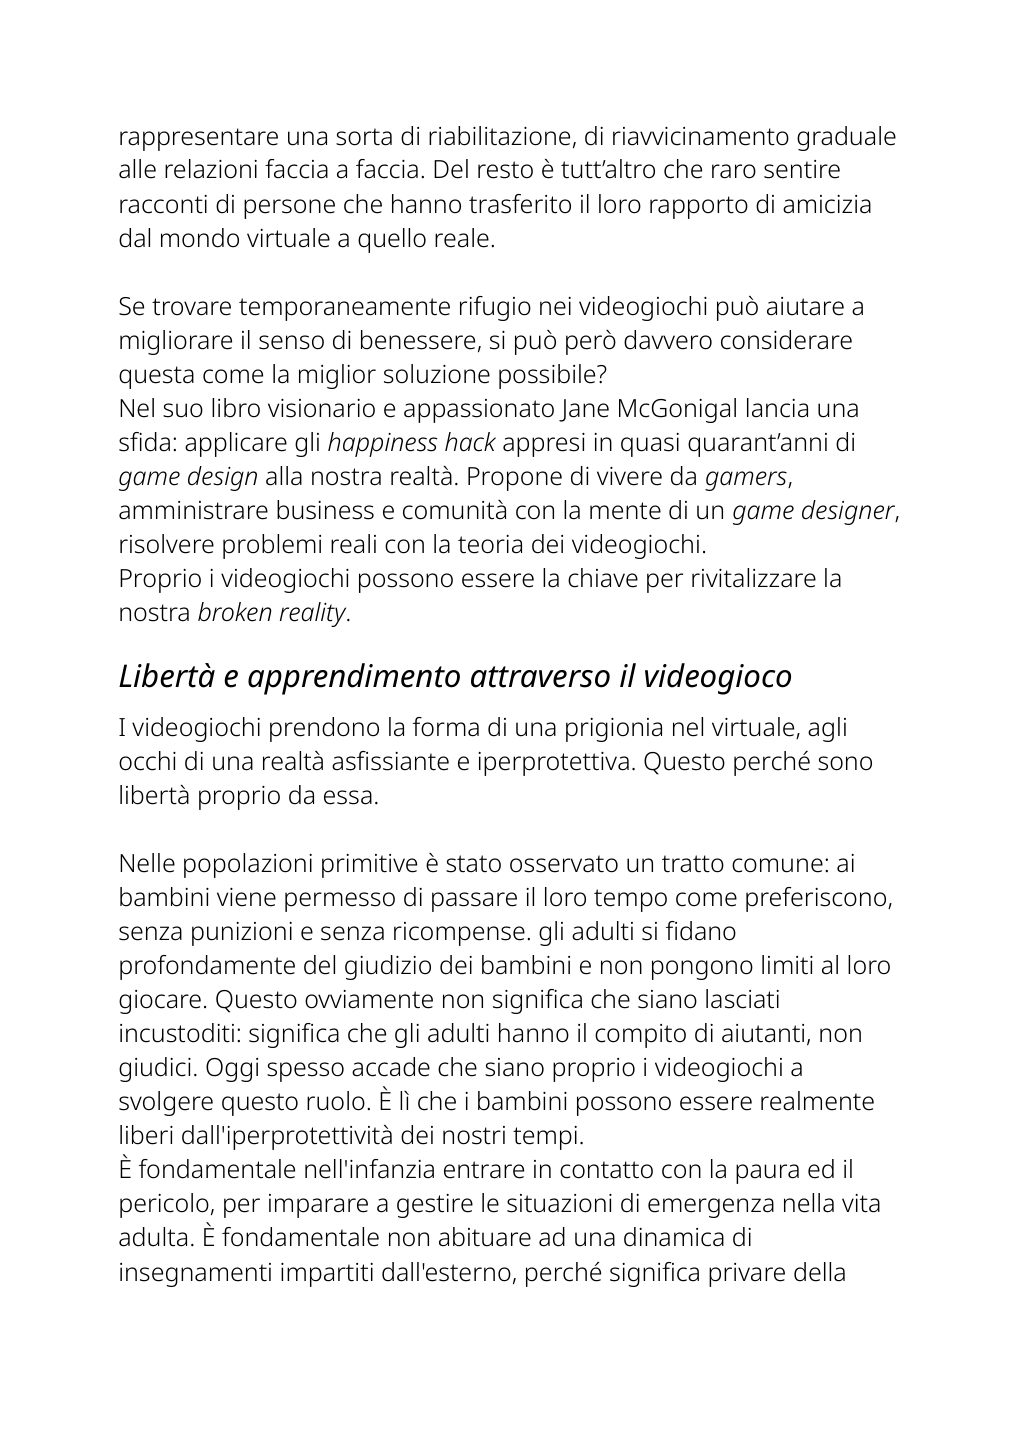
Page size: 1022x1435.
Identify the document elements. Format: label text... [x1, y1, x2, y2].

text Se trovare temporaneamente rifugio nei videogiochi può aiutare a migliorare il senso di benessere, si può però davvero considerare questa come la miglior soluzione possibile? [118, 288, 903, 391]
text Nel suo libro visionario e appassionato Jane McGonigal lancia una sfida: applicare gli happiness hack appresi in quasi quarant’anni di game design alla nostra realtà. Propone di vivere da gamers, amministrare business e comunità con la mente di un game designer, risolvere problemi reali con la teoria dei videogiochi. [118, 391, 903, 561]
text rappresentare una sorta di riabilitazione, di riavvicinamento graduale alle relazioni faccia a faccia. Del resto è tutt’altro che raro sentire racconti di persone che hanno trasferito il loro rapporto di amicizia dal mondo virtuale a quello reale. [118, 118, 903, 254]
text I videogiochi prendono la forma di una prigionia nel virtuale, agli occhi di una realtà asfissiante e iperprotettiva. Questo perché sono libertà proprio da essa. [118, 709, 903, 811]
text Nelle popolazioni primitive è stato osservato un tratto comune: ai bambini viene permesso di passare il loro tempo come preferiscono, senza punizioni e senza ricompense. gli adulti si fidano profondamente del giudizio dei bambini e non pongono limiti al loro giocare. Questo ovviamente non significa che siano lasciati incustoditi: significa che gli adulti hanno il compito di aiutanti, non giudici. Oggi spesso accade che siano proprio i videogiochi a svolgere questo ruolo. È lì che i bambini possono essere realmente liberi dall'iperprotettività dei nostri tempi. [118, 845, 903, 1152]
text Proprio i videogiochi possono essere la chiave per rivitalizzare la nostra broken reality. [118, 561, 903, 629]
subtitle Libertà e apprendimento attraverso il videogioco [118, 654, 903, 697]
text È fondamentale nell'infanzia entrare in contatto con la paura ed il pericolo, per imparare a gestire le situazioni di emergenza nella vita adulta. È fondamentale non abituare ad una dinamica di insegnamenti impartiti dall'esterno, perché significa privare della [118, 1152, 903, 1288]
